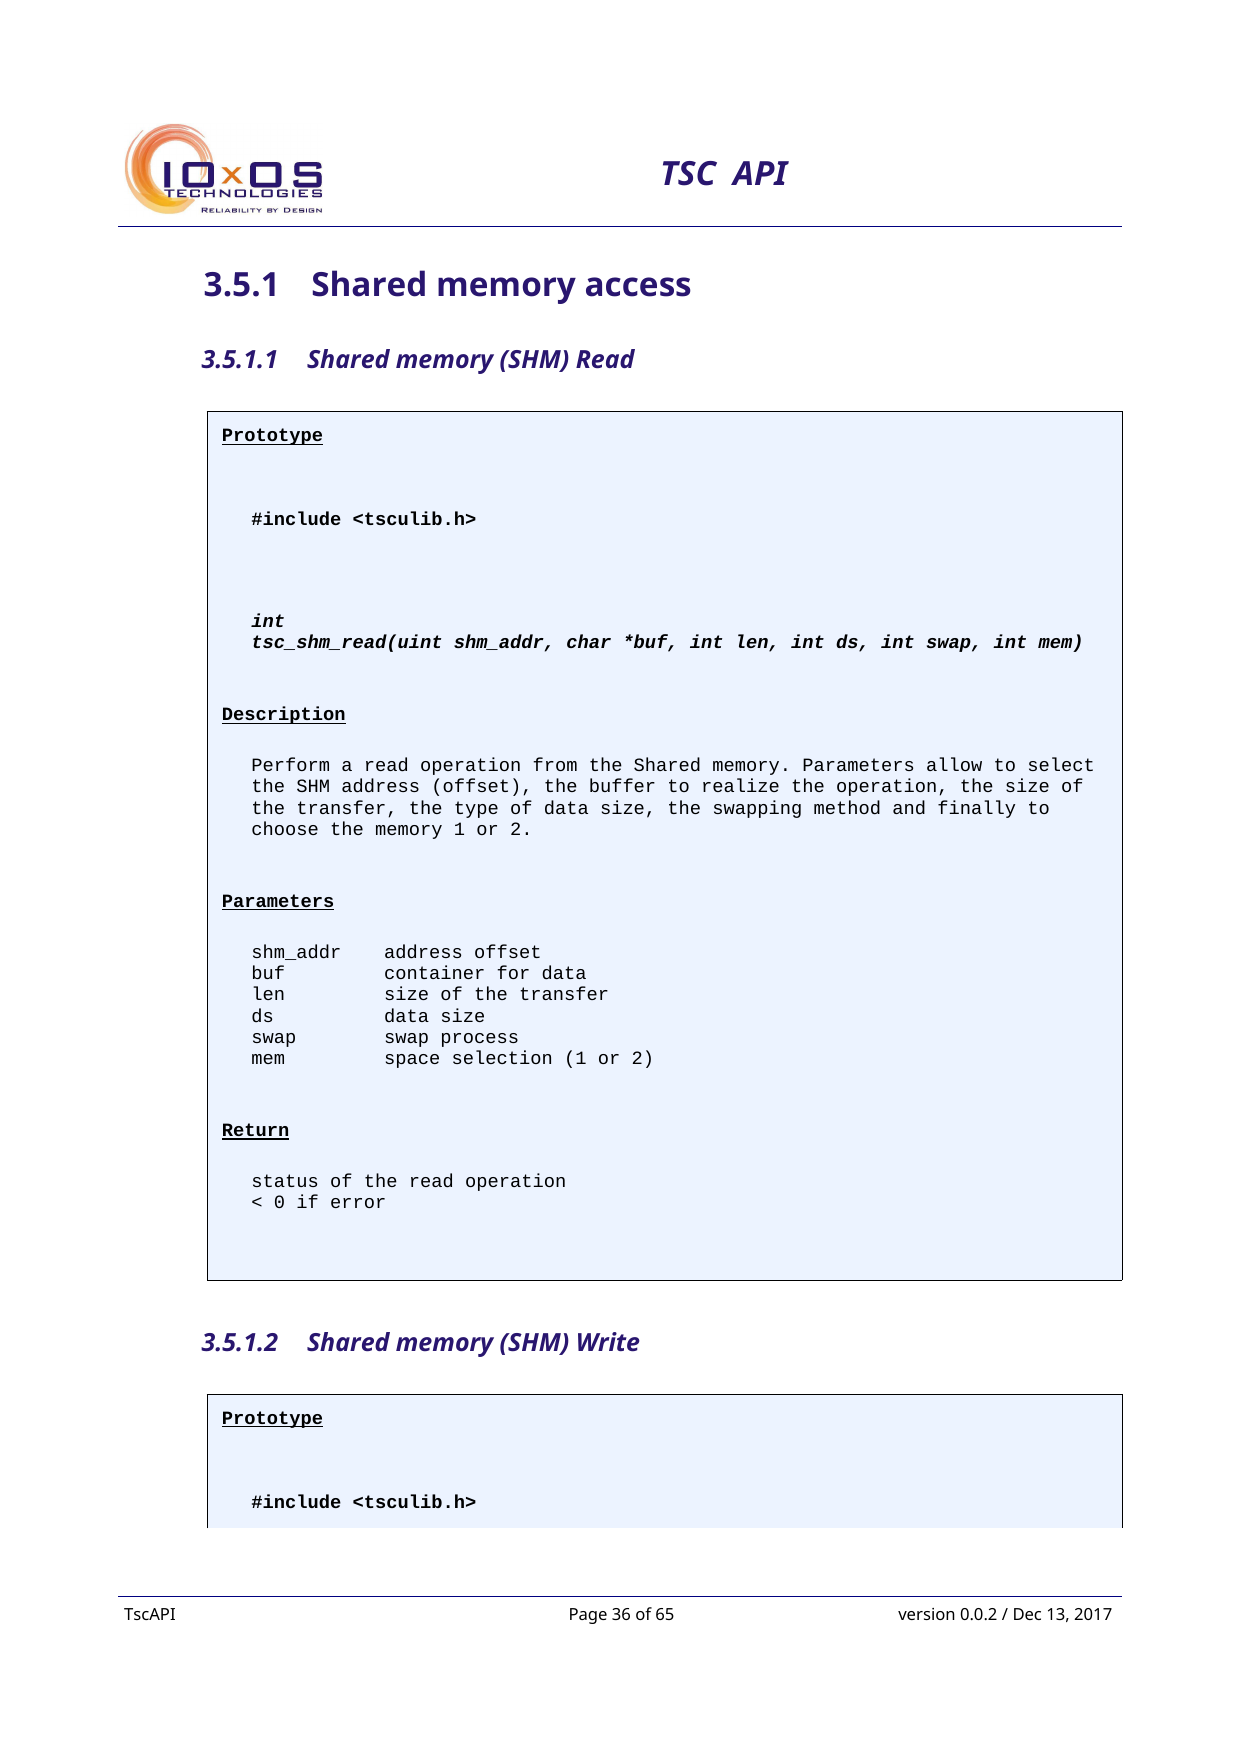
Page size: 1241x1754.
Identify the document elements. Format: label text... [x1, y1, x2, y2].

text buf container for data [208, 964, 1122, 985]
text len size of the transfer [208, 985, 1122, 1006]
text status of the read operation [208, 1157, 1122, 1193]
text tsc_shm_read(uint shm_addr, char *buf, int len, int ds, int swap, int mem) [208, 633, 1122, 669]
text swap swap process [208, 1028, 1122, 1049]
subtitle Return [208, 1106, 1122, 1157]
subtitle Description [208, 705, 1122, 741]
text #include <tsculib.h> [208, 1478, 1122, 1528]
subtitle Shared memory access [195, 261, 1122, 306]
text ds data size [208, 1006, 1122, 1028]
text int [208, 597, 1122, 633]
picture [123, 123, 323, 217]
text shm_addr address offset [208, 928, 1122, 964]
text Prototype [208, 412, 1122, 444]
subtitle Parameters [208, 877, 1122, 928]
text < 0 if error [208, 1193, 1122, 1229]
text Perform a read operation from the Shared memory. Parameters allow to select the SHM address (offset), the buffer to realize the operation, the size of the transfer, the type of data size, the swapping method and finally to choose the memory 1 or 2. [208, 741, 1122, 841]
text #include <tsculib.h> [208, 495, 1122, 546]
text Prototype [208, 1395, 1122, 1427]
text mem space selection (1 or 2) [208, 1049, 1122, 1070]
subtitle Shared memory (SHM) Write [195, 1324, 1122, 1358]
subtitle Shared memory (SHM) Read [195, 342, 1122, 376]
